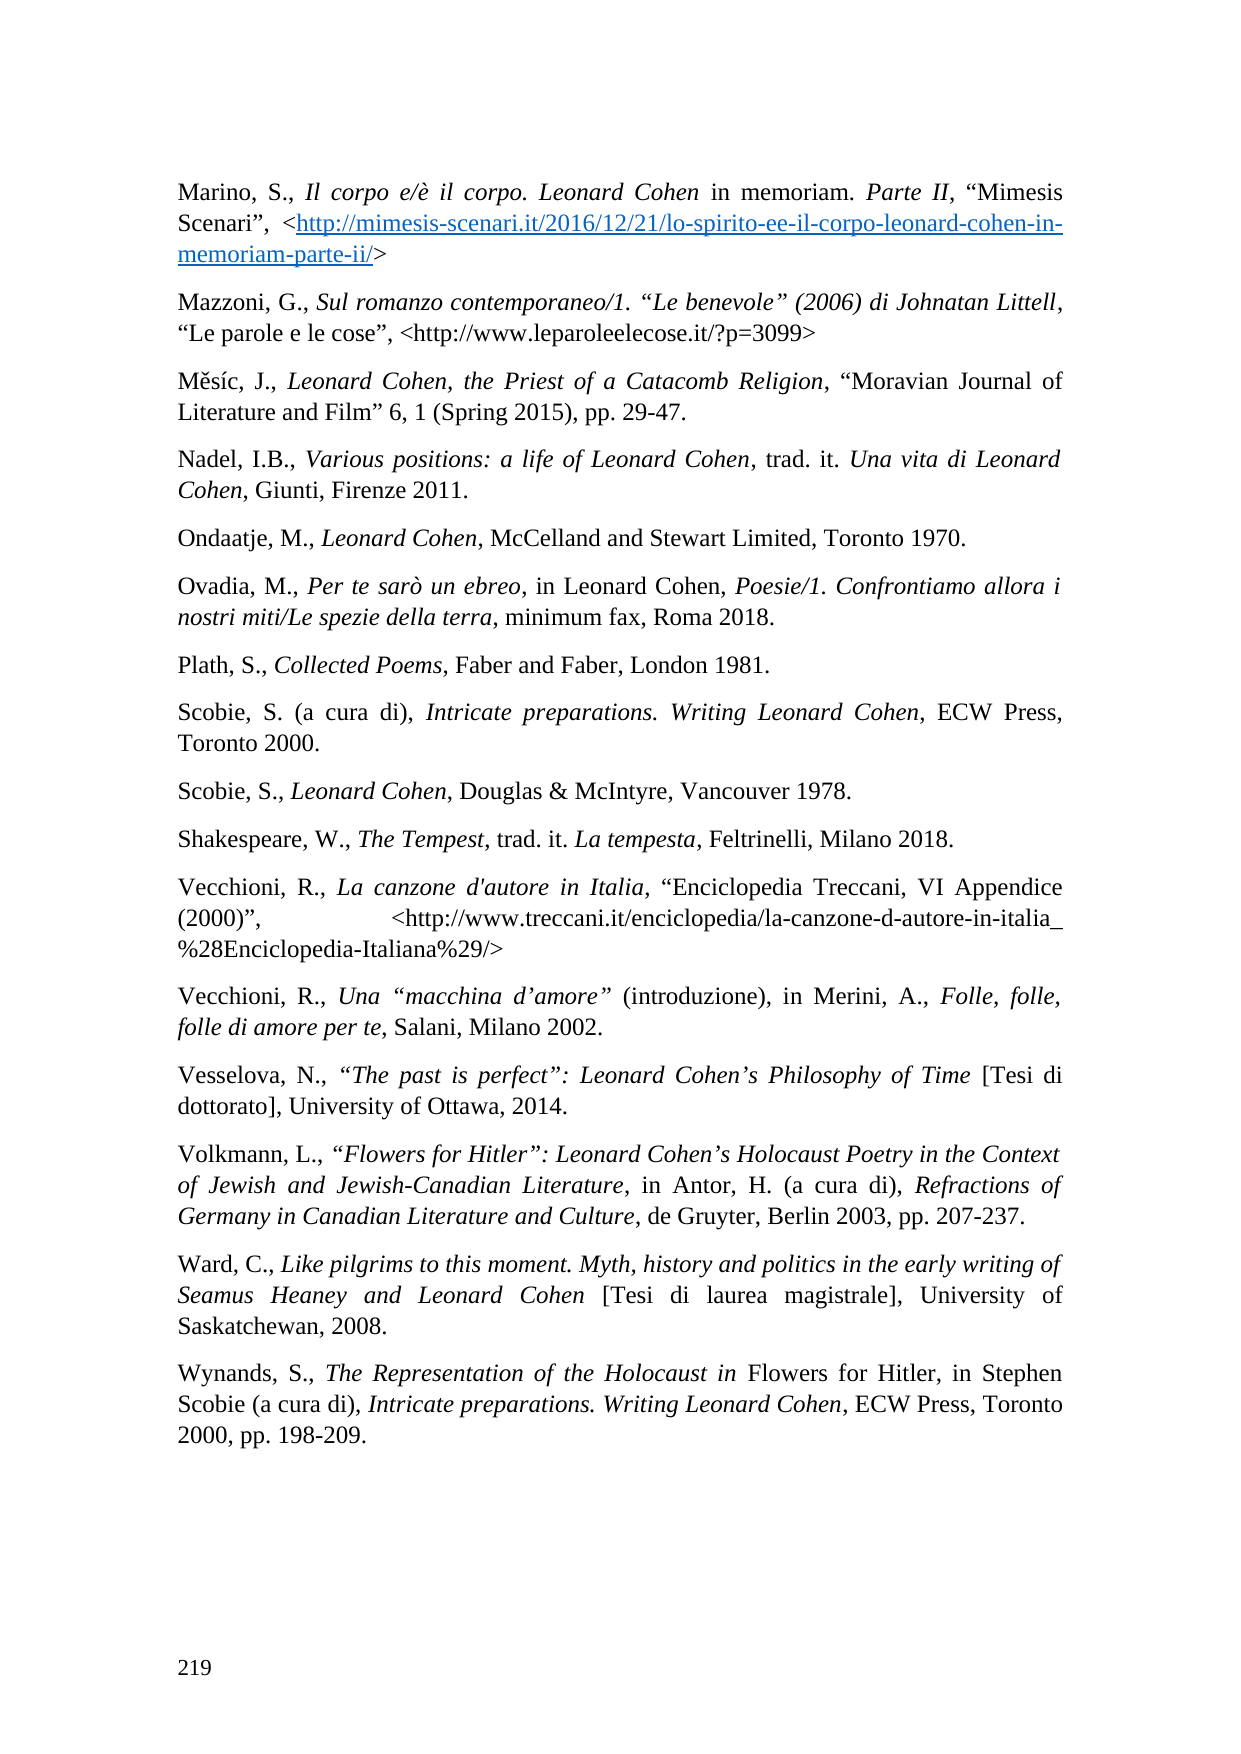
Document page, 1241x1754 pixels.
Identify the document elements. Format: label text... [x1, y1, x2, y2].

text Ward, C., Like pilgrims to this moment. Myth, history and politics in the early writing of Seamus Heaney and Leonard Cohen [Tesi di laurea magistrale], University of Saskatchewan, 2008. [177, 1249, 1063, 1339]
text Marino, S., Il corpo e/è il corpo. Leonard Cohen in memoriam. Parte II, “Mimesis Scenari”, <http://mimesis-scenari.it/2016/12/21/lo-spirito-ee-il-corpo-leonard-cohen-in-memoriam-parte-ii/> [177, 177, 1063, 268]
text Vesselova, N., “The past is perfect”: Leonard Cohen’s Philosophy of Time [Tesi di dottorato], University of Ottawa, 2014. [177, 1060, 1063, 1120]
text Ovadia, M., Per te sarò un ebreo, in Leonard Cohen, Poesie/1. Confrontiamo allora i nostri miti/Le spezie della terra, minimum fax, Roma 2018. [177, 571, 1063, 631]
text Scobie, S. (a cura di), Intricate preparations. Writing Leonard Cohen, ECW Press, Toronto 2000. [177, 697, 1063, 757]
text Ondaatje, M., Leonard Cohen, McCelland and Stewart Limited, Toronto 1970. [177, 523, 1063, 552]
text Měsíc, J., Leonard Cohen, the Priest of a Catacomb Religion, “Moravian Journal of Literature and Film” 6, 1 (Spring 2015), pp. 29-47. [177, 366, 1063, 426]
text Nadel, I.B., Various positions: a life of Leonard Cohen, trad. it. Una vita di Leonard Cohen, Giunti, Firenze 2011. [177, 444, 1063, 504]
text Scobie, S., Leonard Cohen, Douglas & McIntyre, Vancouver 1978. [177, 776, 1063, 805]
text Shakespeare, W., The Tempest, trad. it. La tempesta, Feltrinelli, Milano 2018. [177, 824, 1063, 853]
text Mazzoni, G., Sul romanzo contemporaneo/1. “Le benevole” (2006) di Johnatan Littell, “Le parole e le cose”, <http://www.leparoleelecose.it/?p=3099> [177, 287, 1063, 347]
text Volkmann, L., “Flowers for Hitler”: Leonard Cohen’s Holocaust Poetry in the Context of Jewish and Jewish-Canadian Literature, in Antor, H. (a cura di), Refractions of Germany in Canadian Literature and Culture, de Gruyter, Berlin 2003, pp. 207-237. [177, 1139, 1063, 1230]
text Vecchioni, R., La canzone d'autore in Italia, “Enciclopedia Treccani, VI Appendice (2000)”, <http://www.treccani.it/enciclopedia/la-canzone-d-autore-in-italia_%28Enciclopedia-Italiana%29/> [177, 872, 1063, 962]
text Vecchioni, R., Una “macchina d’amore” (introduzione), in Merini, A., Folle, folle, folle di amore per te, Salani, Milano 2002. [177, 981, 1063, 1041]
text Plath, S., Collected Poems, Faber and Faber, London 1981. [177, 650, 1063, 678]
text Wynands, S., The Representation of the Holocaust in Flowers for Hitler, in Stephen Scobie (a cura di), Intricate preparations. Writing Leonard Cohen, ECW Press, Toronto 2000, pp. 198-209. [177, 1358, 1063, 1449]
